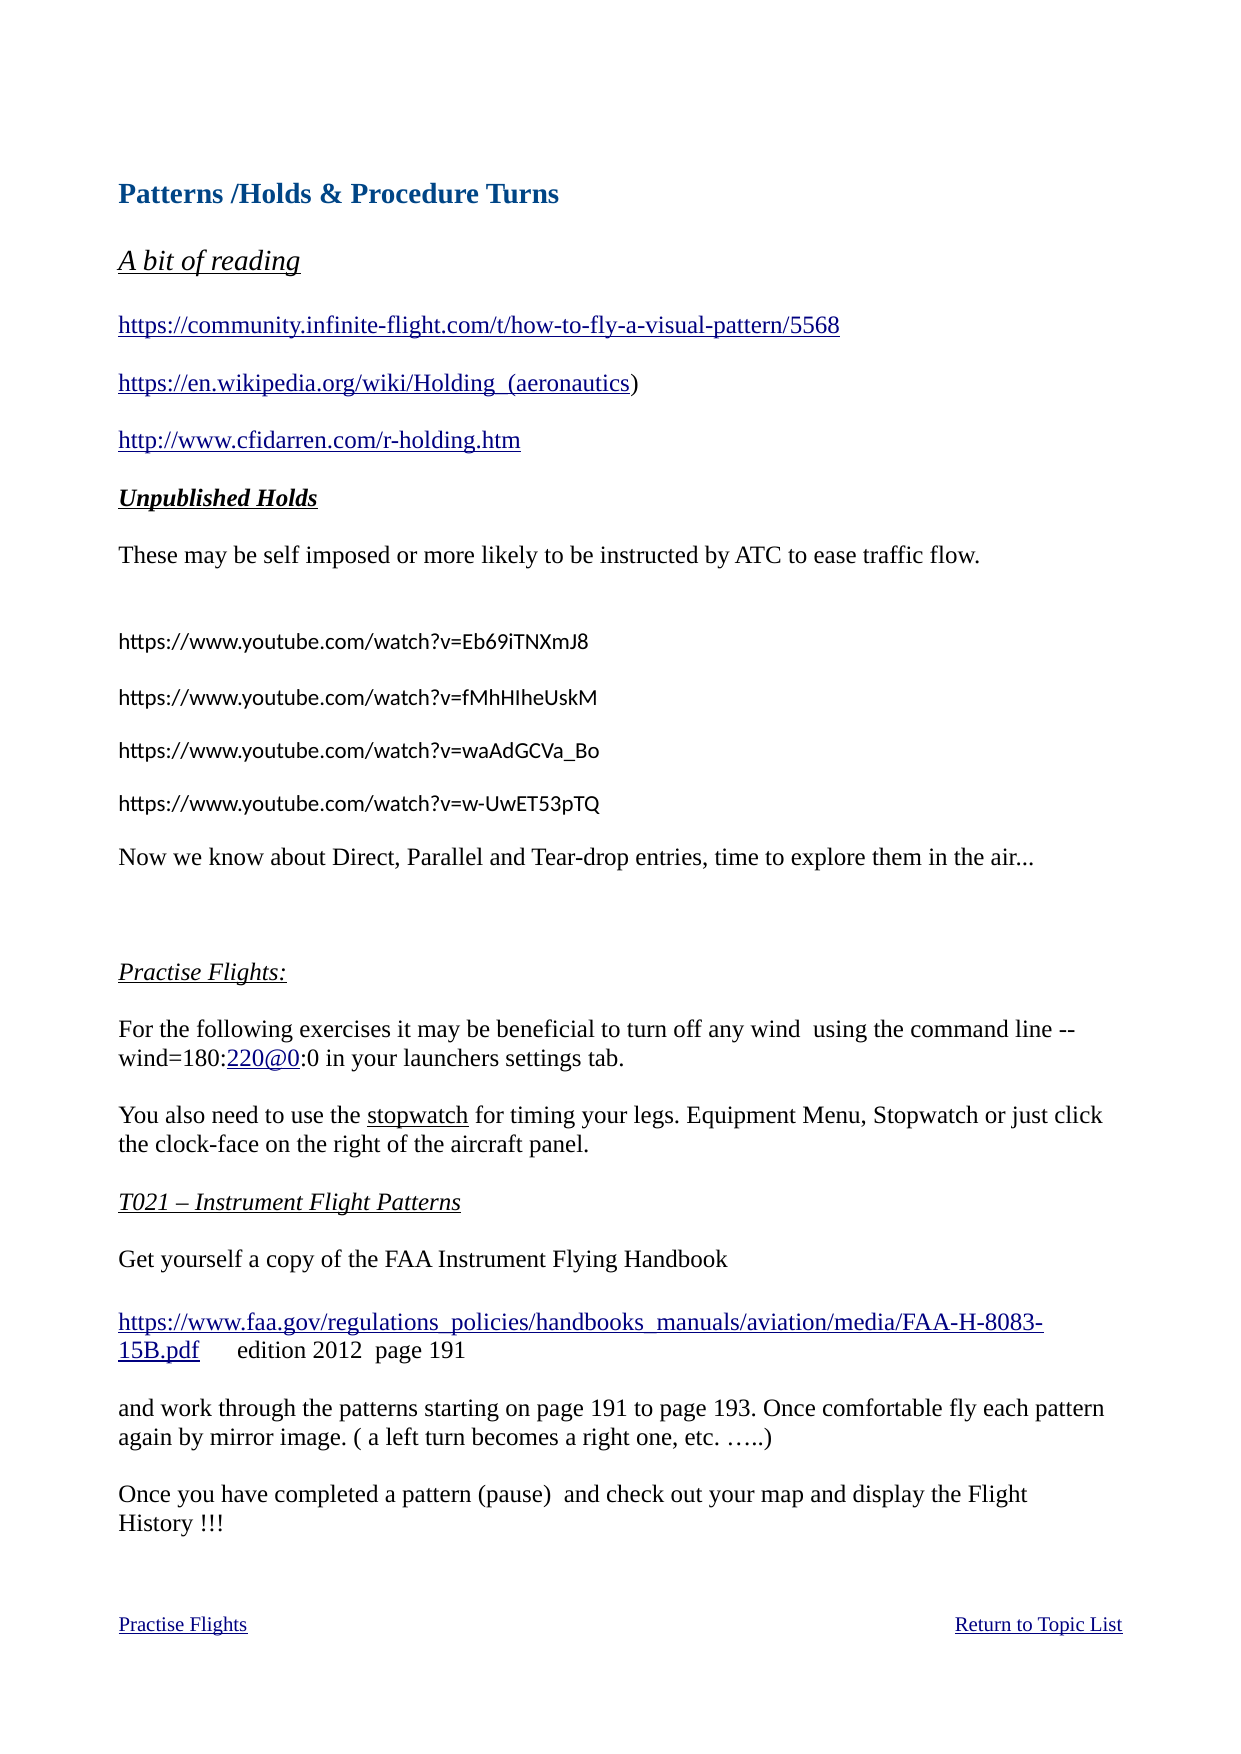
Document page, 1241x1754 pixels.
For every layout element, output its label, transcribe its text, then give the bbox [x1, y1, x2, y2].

text Now we know about Direct, Parallel and Tear-drop entries, time to explore them in the air... [118, 842, 1122, 871]
text https://www.youtube.com/watch?v=Eb69iTNXmJ8 [118, 627, 1122, 655]
text T021 – Instrument Flight Patterns [118, 1187, 1122, 1216]
text Get yourself a copy of the FAA Instrument Flying Handbook [118, 1244, 1122, 1273]
text https://www.youtube.com/watch?v=waAdGCVa_Bo [118, 736, 1122, 764]
text Practise Flights: [118, 957, 1122, 986]
text https://en.wikipedia.org/wiki/Holding_(aeronautics) [118, 368, 1122, 397]
text These may be self imposed or more likely to be instructed by ATC to ease traffic flow. [118, 541, 1122, 569]
text https://community.infinite-flight.com/t/how-to-fly-a-visual-pattern/5568 [118, 311, 1122, 339]
text For the following exercises it may be beneficial to turn off any wind using the command line --wind=180:220@0:0 in your launchers settings tab. [118, 1014, 1122, 1072]
text and work through the patterns starting on page 191 to page 193. Once comfortable fly each pattern again by mirror image. ( a left turn becomes a right one, etc. …..) [118, 1393, 1122, 1450]
text Patterns /Holds & Procedure Turns [118, 176, 1122, 210]
text Once you have completed a pattern (pause) and check out your map and display the Flight History !!! [118, 1479, 1122, 1537]
text Unpublished Holds [118, 483, 1122, 512]
text A bit of reading [118, 243, 1122, 277]
text You also need to use the stopwatch for timing your legs. Equipment Menu, Stopwatch or just click the clock-face on the right of the aircraft panel. [118, 1101, 1122, 1158]
text https://www.youtube.com/watch?v=fMhHIheUskM [118, 683, 1122, 711]
text http://www.cfidarren.com/r-holding.htm [118, 426, 1122, 454]
text https://www.faa.gov/regulations_policies/handbooks_manuals/aviation/media/FAA-H-8083-15B.pdf edition 2012 page 191 [118, 1307, 1122, 1364]
text https://www.youtube.com/watch?v=w-UwET53pTQ [118, 789, 1122, 817]
